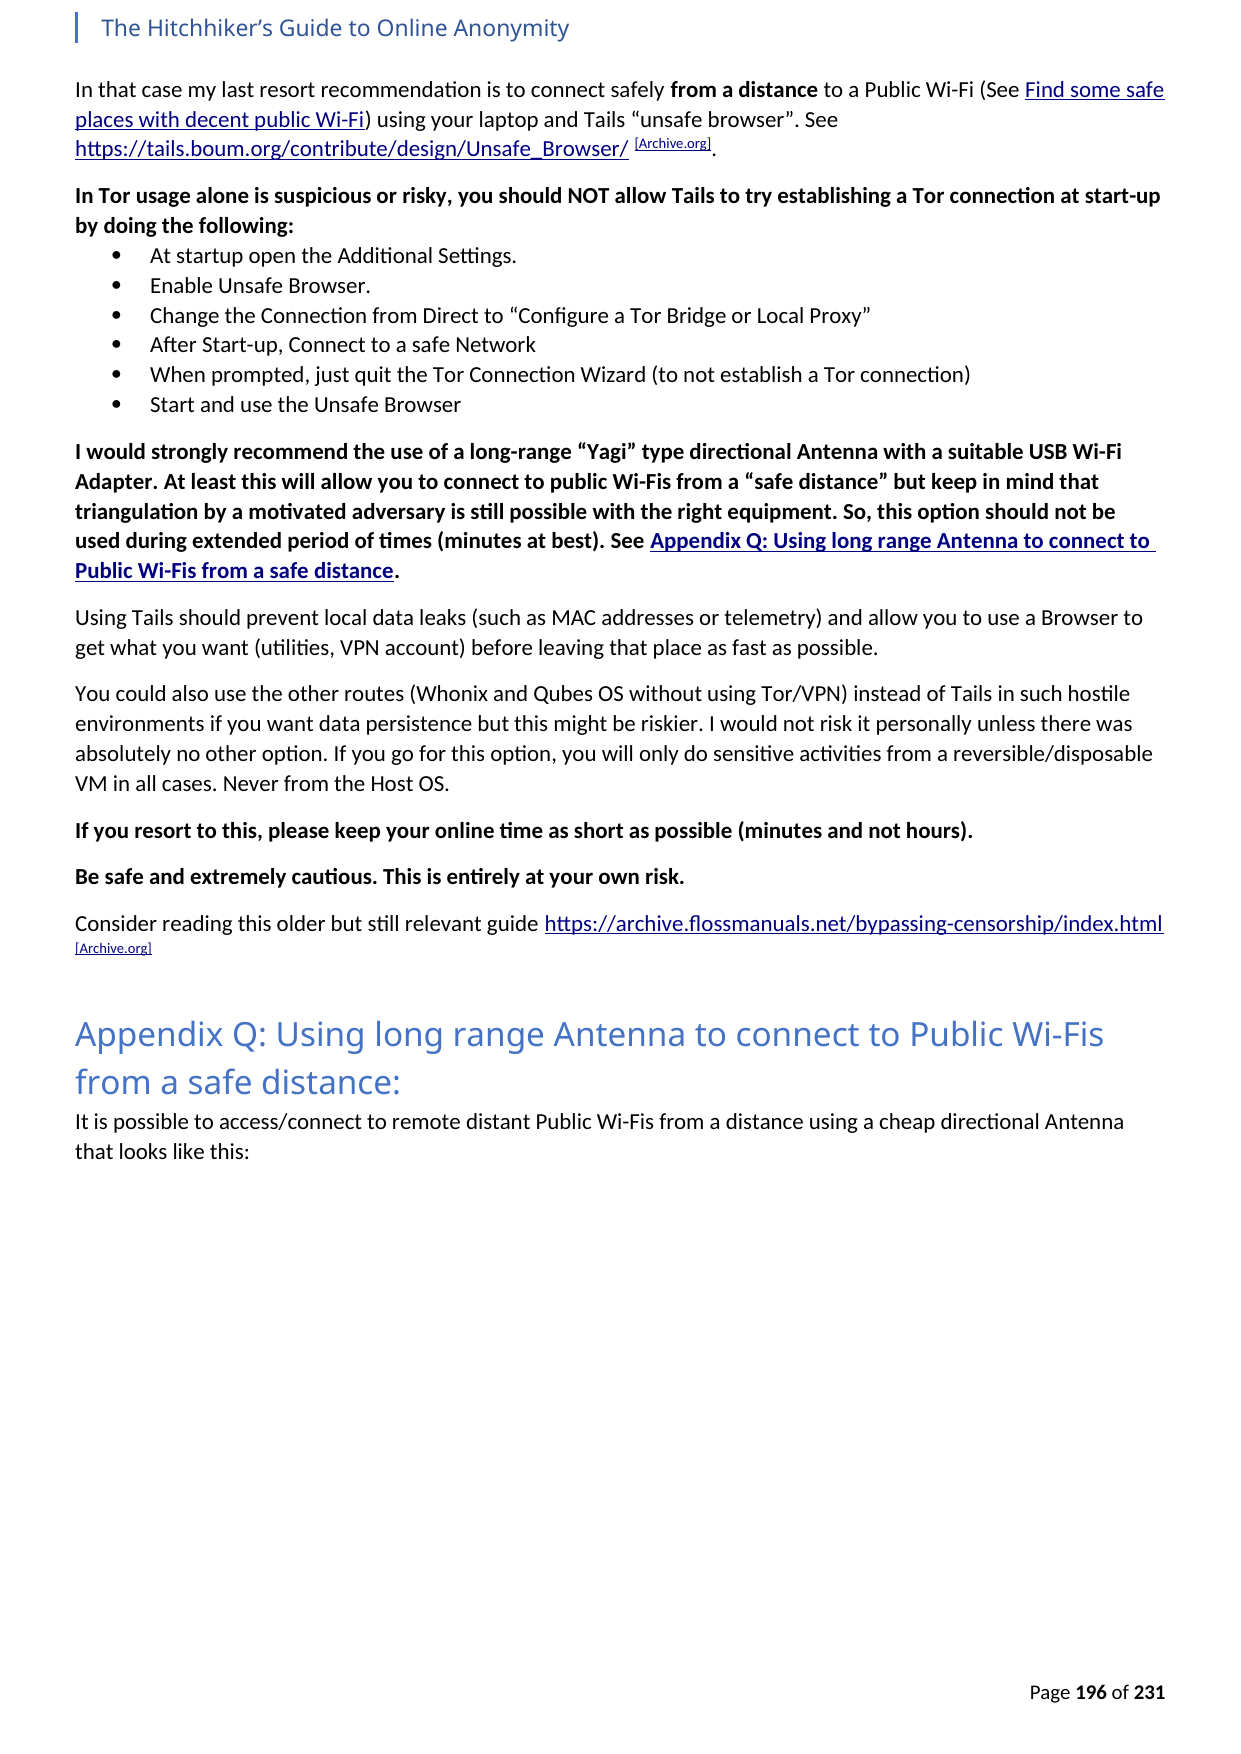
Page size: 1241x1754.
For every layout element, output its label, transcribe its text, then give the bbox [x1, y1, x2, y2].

text Using Tails should prevent local data leaks (such as MAC addresses or telemetry) and allow you to use a Browser to get what you want (utilities, VPN account) before leaving that place as fast as possible. [75, 603, 1165, 661]
list After Start-up, Connect to a safe Network [112, 331, 1165, 359]
text In that case my last resort recommendation is to connect safely from a distance to a Public Wi-Fi (See Find some safe places with decent public Wi-Fi) using your laptop and Tails “unsafe browser”. See https://tails.boum.org/contribute/design/Unsafe_Browser/ [Archive.org]. [75, 75, 1165, 163]
list Change the Connection from Direct to “Configure a Tor Bridge or Local Proxy” [112, 301, 1165, 329]
list When prompted, just quit the Tor Connection Wizard (to not establish a Tor connection) [112, 361, 1165, 388]
subtitle Appendix Q: Using long range Antenna to connect to Public Wi-Fis from a safe distance: [75, 1010, 1165, 1104]
text Consider reading this older but still relevant guide https://archive.flossmanuals.net/bypassing-censorship/index.html [Archive.org] [75, 909, 1165, 967]
list At startup open the Additional Settings. [112, 241, 1165, 269]
list Enable Unsafe Browser. [112, 271, 1165, 299]
text In Tor usage alone is suspicious or risky, you should NOT allow Tails to try establishing a Tor connection at start-up by doing the following: [75, 181, 1165, 239]
text You could also use the other routes (Whonix and Qubes OS without using Tor/VPN) instead of Tails in such hostile environments if you want data persistence but this might be riskier. I would not risk it personally unless there was absolutely no other option. If you go for this option, you will only do sensitive activities from a reversible/disposable VM in all cases. Never from the Host OS. [75, 679, 1165, 797]
list Start and use the Unsafe Browser [112, 390, 1165, 418]
text I would strongly recommend the use of a long-range “Yagi” type directional Antenna with a suitable USB Wi-Fi Adapter. At least this will allow you to connect to public Wi-Fis from a “safe distance” but keep in mind that triangulation by a motivated adversary is still possible with the right equipment. So, this option should not be used during extended period of times (minutes at best). See Appendix Q: Using long range Antenna to connect to Public Wi-Fis from a safe distance. [75, 437, 1165, 584]
text It is possible to access/connect to remote distant Public Wi-Fis from a distance using a cheap directional Antenna that looks like this: [75, 1107, 1165, 1165]
text Be safe and extremely cautious. This is entirely at your own risk. [75, 862, 1165, 890]
text If you resort to this, please keep your online time as short as possible (minutes and not hours). [75, 816, 1165, 844]
